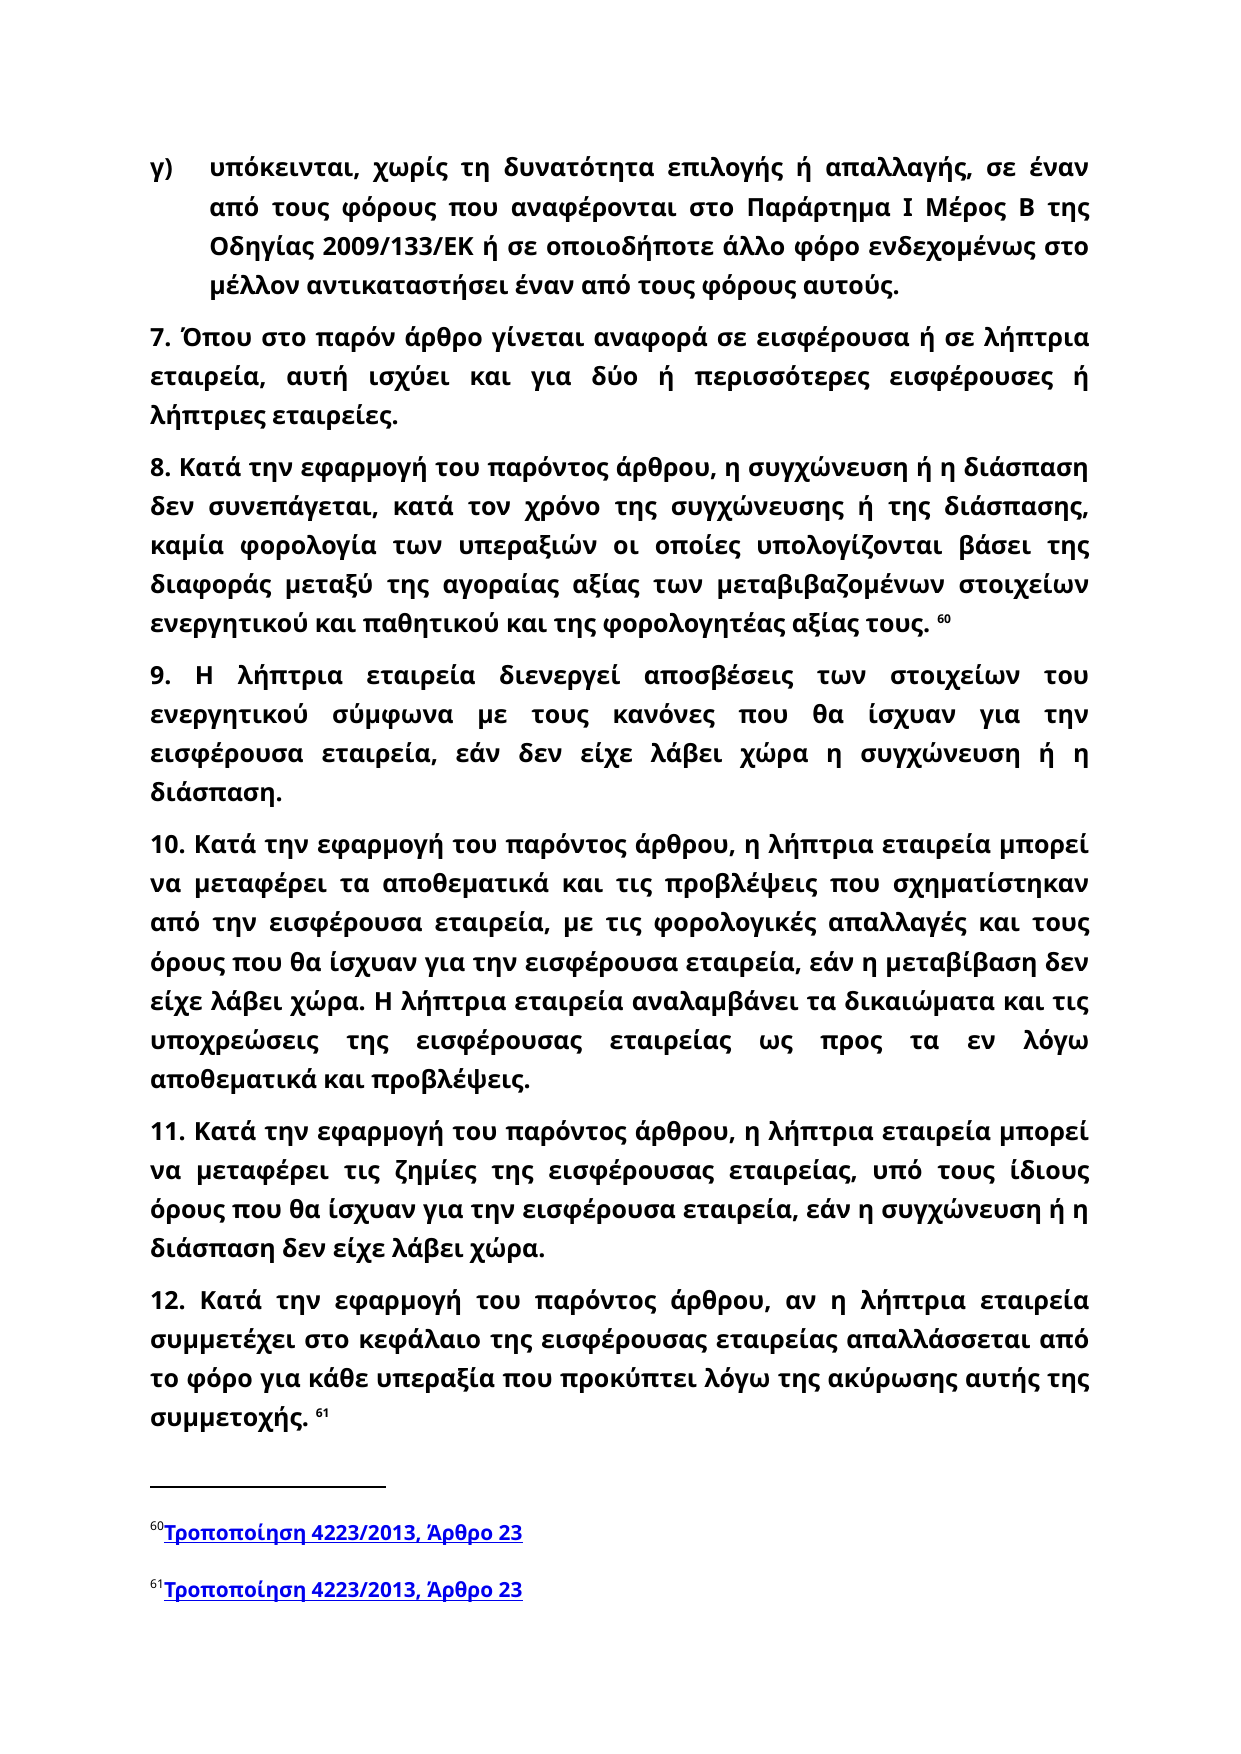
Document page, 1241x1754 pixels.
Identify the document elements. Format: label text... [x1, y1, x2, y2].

text Τροποποίηση 4223/2013, Άρθρο 23 [150, 1518, 1090, 1546]
text 9. Η λήπτρια εταιρεία διενεργεί αποσβέσεις των στοιχείων του ενεργητικού σύμφωνα με τους κανόνες που θα ίσχυαν για την εισφέρουσα εταιρεία, εάν δεν είχε λάβει χώρα η συγχώνευση ή η διάσπαση. [150, 657, 1090, 809]
list γ) υπόκεινται, χωρίς τη δυνατότητα επιλογής ή απαλλαγής, σε έναν από τους φόρους που αναφέρονται στο Παράρτημα Ι Μέρος Β της Οδηγίας 2009/133/ΕΚ ή σε οποιοδήποτε άλλο φόρο ενδεχομένως στο μέλλον αντικαταστήσει έναν από τους φόρους αυτούς. [150, 150, 1090, 302]
text 11. Κατά την εφαρμογή του παρόντος άρθρου, η λήπτρια εταιρεία μπορεί να μεταφέρει τις ζημίες της εισφέρουσας εταιρείας, υπό τους ίδιους όρους που θα ίσχυαν για την εισφέρουσα εταιρεία, εάν η συγχώνευση ή η διάσπαση δεν είχε λάβει χώρα. [150, 1113, 1090, 1265]
text 10. Κατά την εφαρμογή του παρόντος άρθρου, η λήπτρια εταιρεία μπορεί να μεταφέρει τα αποθεματικά και τις προβλέψεις που σχηματίστηκαν από την εισφέρουσα εταιρεία, με τις φορολογικές απαλλαγές και τους όρους που θα ίσχυαν για την εισφέρουσα εταιρεία, εάν η μεταβίβαση δεν είχε λάβει χώρα. Η λήπτρια εταιρεία αναλαμβάνει τα δικαιώματα και τις υποχρεώσεις της εισφέρουσας εταιρείας ως προς τα εν λόγω αποθεματικά και προβλέψεις. [150, 827, 1090, 1096]
text 7. Όπου στο παρόν άρθρο γίνεται αναφορά σε εισφέρουσα ή σε λήπτρια εταιρεία, αυτή ισχύει και για δύο ή περισσότερες εισφέρουσες ή λήπτριες εταιρείες. [150, 319, 1090, 432]
text 12. Κατά την εφαρμογή του παρόντος άρθρου, αν η λήπτρια εταιρεία συμμετέχει στο κεφάλαιο της εισφέρουσας εταιρείας απαλλάσσεται από το φόρο για κάθε υπεραξία που προκύπτει λόγω της ακύρωσης αυτής της συμμετοχής. [150, 1282, 1090, 1434]
text Τροποποίηση 4223/2013, Άρθρο 23 [150, 1576, 1090, 1604]
text 8. Κατά την εφαρμογή του παρόντος άρθρου, η συγχώνευση ή η διάσπαση δεν συνεπάγεται, κατά τον χρόνο της συγχώνευσης ή της διάσπασης, καμία φορολογία των υπεραξιών οι οποίες υπολογίζονται βάσει της διαφοράς μεταξύ της αγοραίας αξίας των μεταβιβαζομένων στοιχείων ενεργητικού και παθητικού και της φορολογητέας αξίας τους. [150, 449, 1090, 640]
